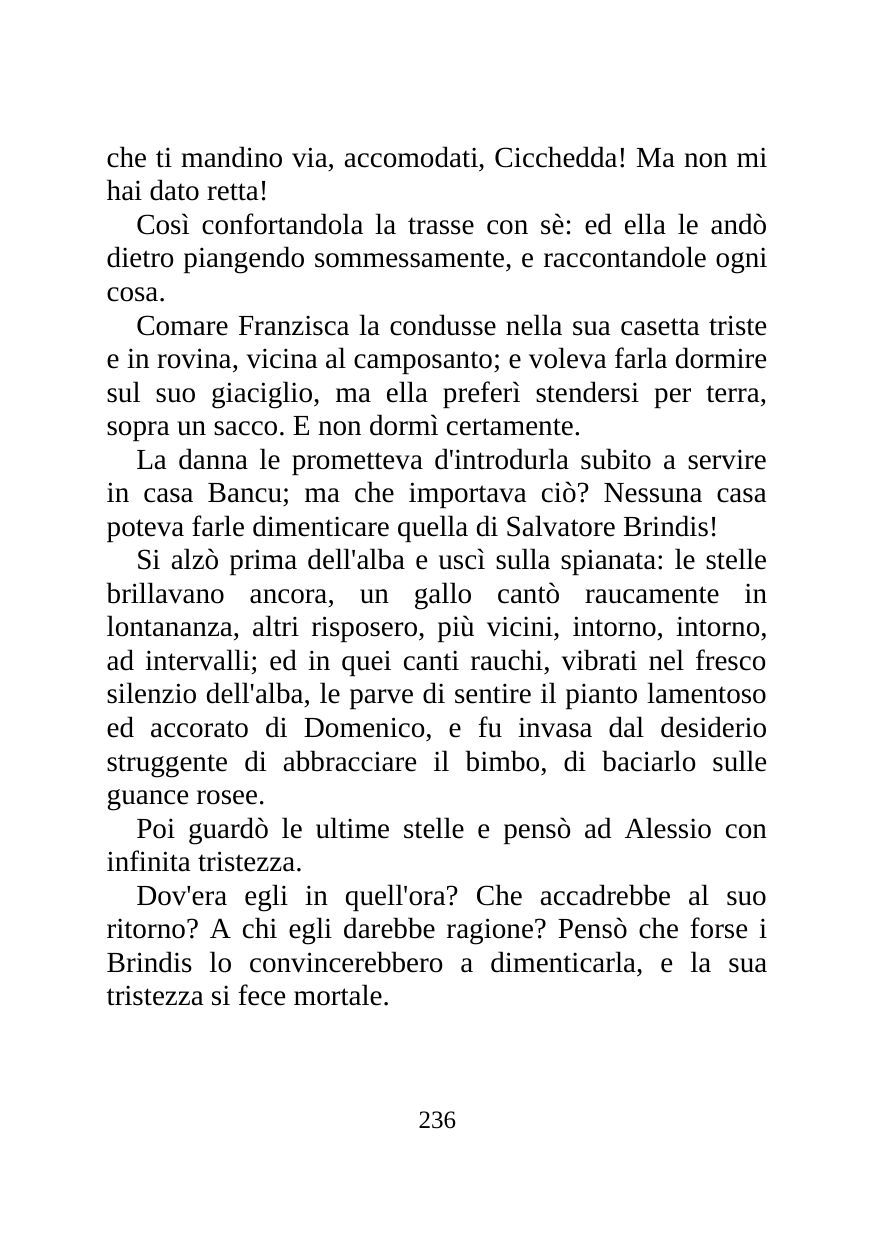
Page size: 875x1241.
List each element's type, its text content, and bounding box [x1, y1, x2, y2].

text Poi guardò le ultime stelle e pensò ad Alessio con infinita tristezza. [106, 811, 768, 878]
text La danna le prometteva d'introdurla subito a servire in casa Bancu; ma che importava ciò? Nessuna casa poteva farle dimenticare quella di Salvatore Brindis! [106, 442, 768, 542]
text che ti mandino via, accomodati, Cicchedda! Ma non mi hai dato retta! [106, 140, 768, 207]
text Dov'era egli in quell'ora? Che accadrebbe al suo ritorno? A chi egli darebbe ragione? Pensò che forse i Brindis lo convincerebbero a dimenticarla, e la sua tristezza si fece mortale. [106, 878, 768, 1012]
text Così confortandola la trasse con sè: ed ella le andò dietro piangendo sommessamente, e raccontandole ogni cosa. [106, 207, 768, 308]
text Si alzò prima dell'alba e uscì sulla spianata: le stelle brillavano ancora, un gallo cantò raucamente in lontananza, altri risposero, più vicini, intorno, intorno, ad intervalli; ed in quei canti rauchi, vibrati nel fresco silenzio dell'alba, le parve di sentire il pianto lamentoso ed accorato di Domenico, e fu invasa dal desiderio struggente di abbracciare il bimbo, di baciarlo sulle guance rosee. [106, 542, 768, 811]
text Comare Franzisca la condusse nella sua casetta triste e in rovina, vicina al camposanto; e voleva farla dormire sul suo giaciglio, ma ella preferì stendersi per terra, sopra un sacco. E non dormì certamente. [106, 308, 768, 442]
